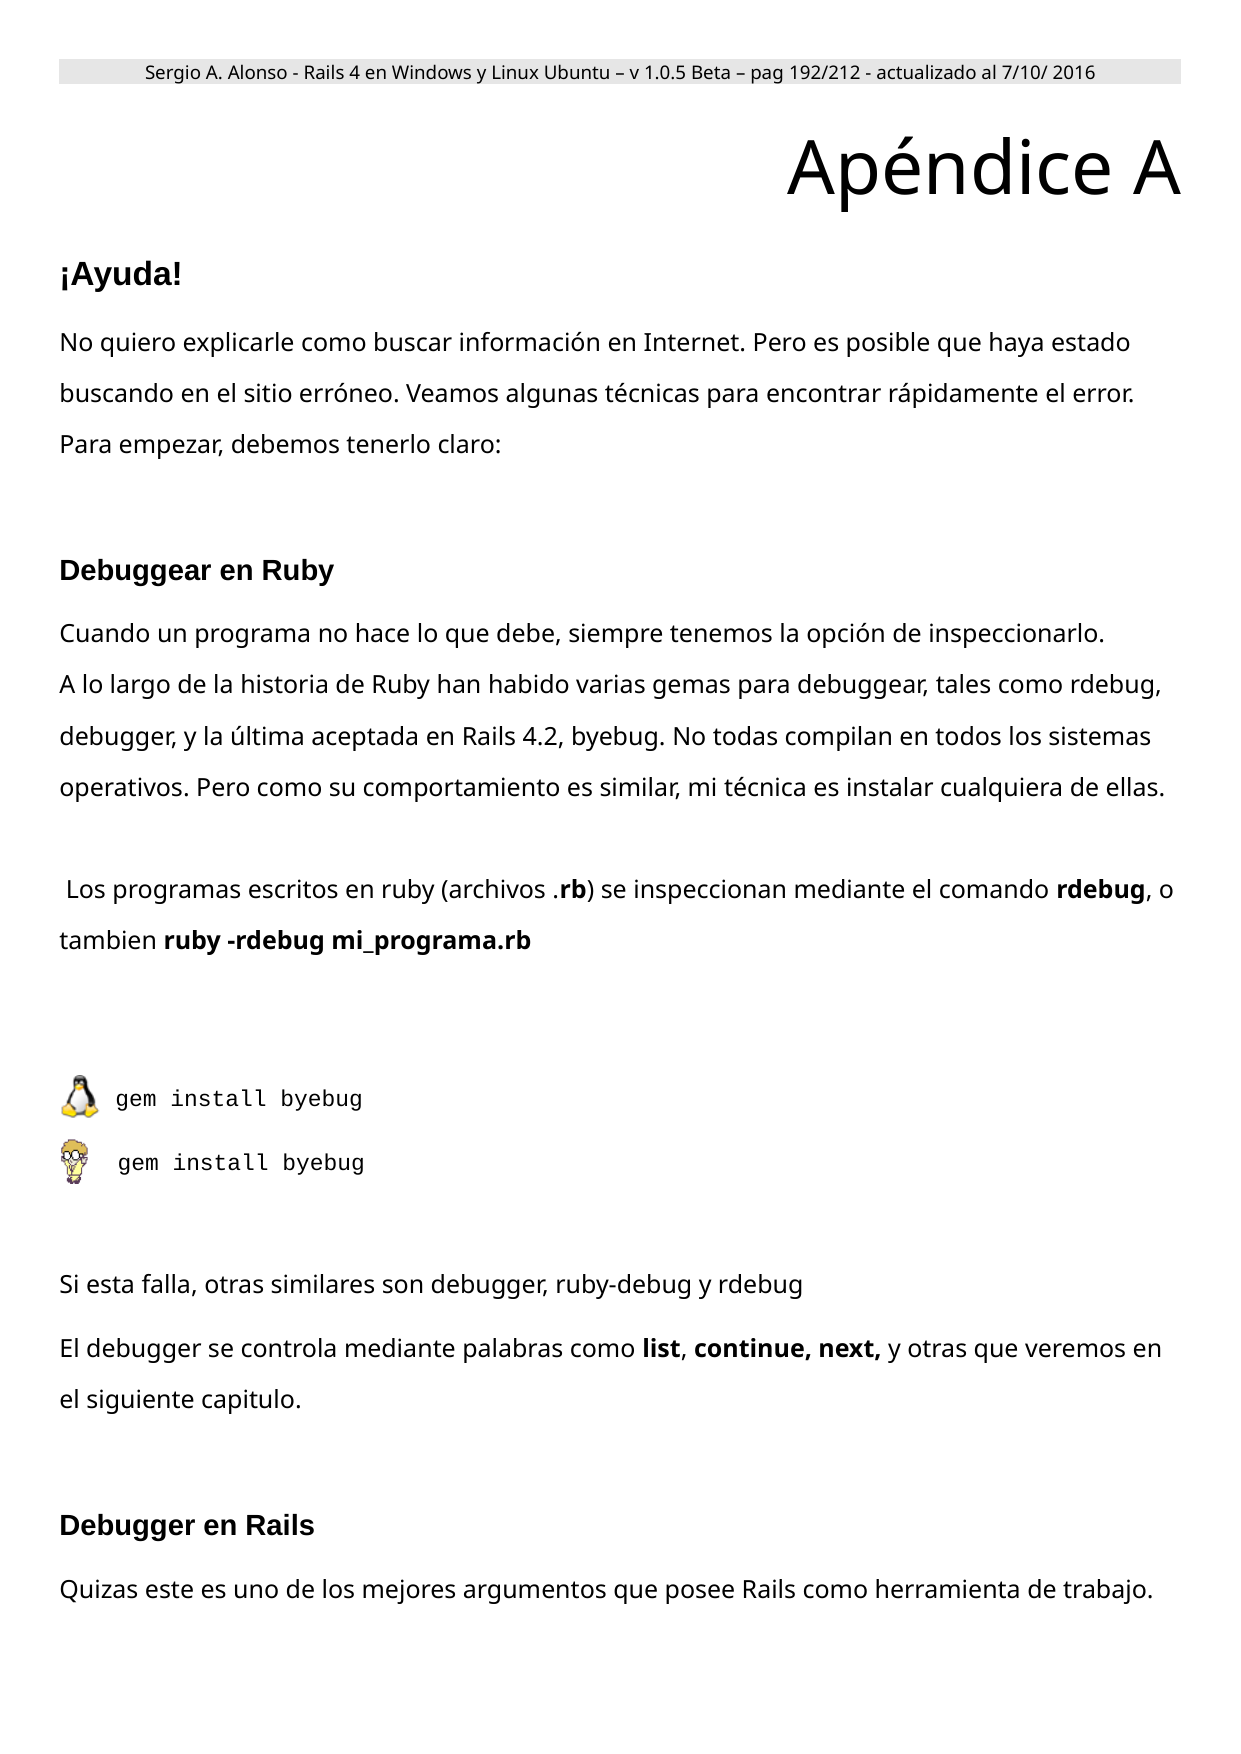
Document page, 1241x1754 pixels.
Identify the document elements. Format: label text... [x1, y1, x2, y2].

text Quizas este es uno de los mejores argumentos que posee Rails como herramienta de trabajo. [59, 1571, 1181, 1605]
text El debugger se controla mediante palabras como list, continue, next, y otras que veremos en el siguiente capitulo. [59, 1330, 1181, 1415]
text gem install byebug [59, 1082, 1181, 1117]
text Si esta falla, otras similares son debugger, ruby-debug y rdebug [59, 1267, 1181, 1301]
text A lo largo de la historia de Ruby han habido varias gemas para debuggear, tales como rdebug, debugger, y la última aceptada en Rails 4.2, byebug. No todas compilan en todos los sistemas operativos. Pero como su comportamiento es similar, mi técnica es instalar cualquiera de ellas. [59, 667, 1181, 803]
text Los programas escritos en ruby (archivos .rb) se inspeccionan mediante el comando rdebug, o tambien ruby -rdebug mi_programa.rb [59, 871, 1181, 956]
text Cuando un programa no hace lo que debe, siempre tenemos la opción de inspeccionarlo. [59, 616, 1181, 650]
subtitle ¡Ayuda! [59, 254, 1181, 292]
picture [59, 1137, 90, 1184]
subtitle Debuggear en Ruby [59, 553, 1181, 587]
subtitle Debugger en Rails [59, 1508, 1181, 1542]
picture [59, 1075, 102, 1118]
text Apéndice A [59, 114, 1181, 216]
text No quiero explicarle como buscar información en Internet. Pero es posible que haya estado buscando en el sitio erróneo. Veamos algunas técnicas para encontrar rápidamente el error. Para empezar, debemos tenerlo claro: [59, 324, 1181, 460]
text gem install byebug [59, 1146, 1181, 1181]
